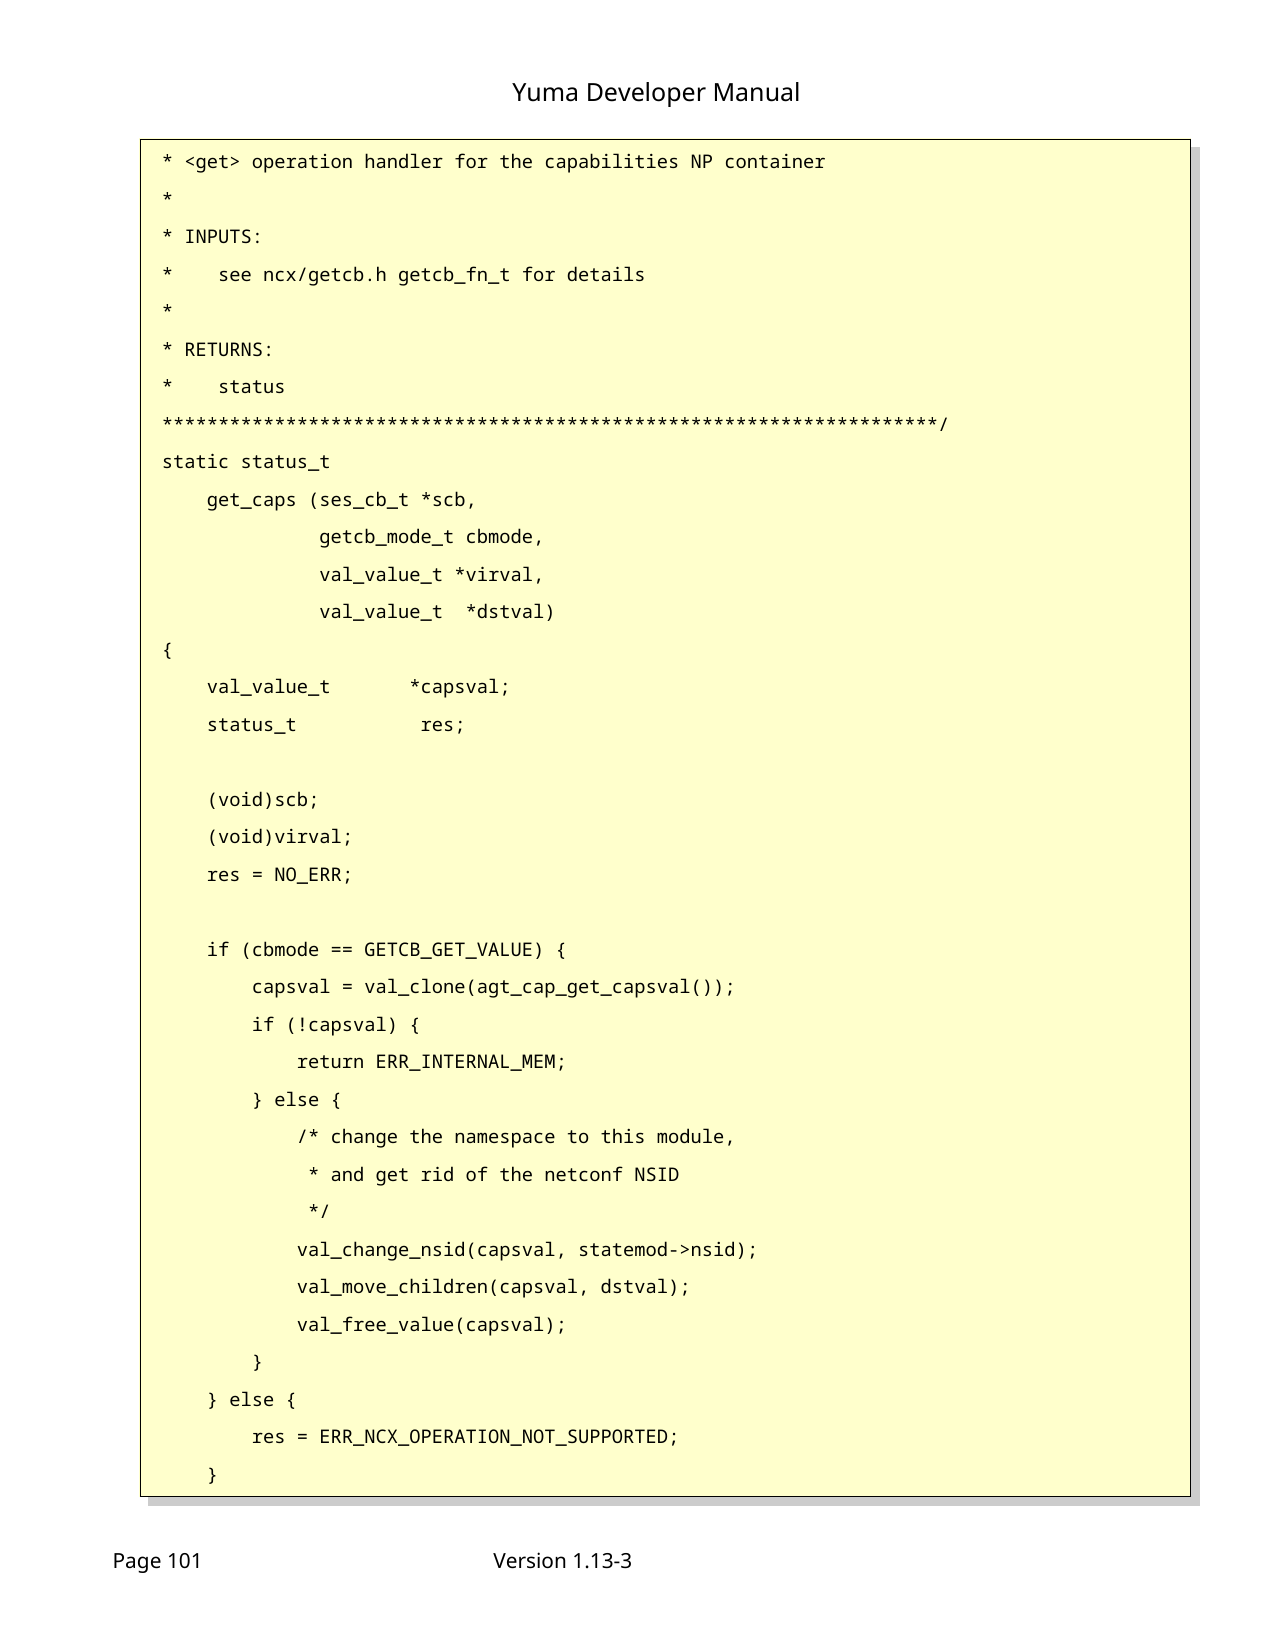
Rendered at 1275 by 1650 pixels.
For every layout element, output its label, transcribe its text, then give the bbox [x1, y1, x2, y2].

text val_move_children(capsval, dstval); [141, 1263, 1190, 1299]
text * see ncx/getcb.h getcb_fn_t for details [141, 251, 1190, 287]
text val_free_value(capsval); [141, 1301, 1190, 1337]
text get_caps (ses_cb_t *scb, [141, 476, 1190, 512]
text * and get rid of the netconf NSID [141, 1151, 1190, 1187]
text val_value_t *capsval; [141, 663, 1190, 699]
text * INPUTS: [141, 213, 1190, 249]
text res = NO_ERR; [141, 851, 1190, 887]
text /* change the namespace to this module, [141, 1113, 1190, 1149]
text } else { [141, 1076, 1190, 1112]
text } [141, 1338, 1190, 1374]
text return ERR_INTERNAL_MEM; [141, 1038, 1190, 1074]
text val_change_nsid(capsval, statemod->nsid); [141, 1226, 1190, 1262]
text { [141, 626, 1190, 662]
text (void)virval; [141, 813, 1190, 849]
text if (!capsval) { [141, 1001, 1190, 1037]
text if (cbmode == GETCB_GET_VALUE) { [141, 926, 1190, 962]
text } else { [141, 1376, 1190, 1412]
text static status_t [141, 438, 1190, 474]
text getcb_mode_t cbmode, [141, 513, 1190, 549]
text } [141, 1451, 1190, 1496]
text res = ERR_NCX_OPERATION_NOT_SUPPORTED; [141, 1413, 1190, 1449]
text * RETURNS: [141, 326, 1190, 362]
text * [141, 288, 1190, 324]
text (void)scb; [141, 776, 1190, 812]
text */ [141, 1188, 1190, 1224]
text * status [141, 363, 1190, 399]
text *********************************************************************/ [141, 401, 1190, 437]
text status_t res; [141, 701, 1190, 737]
text val_value_t *dstval) [141, 588, 1190, 624]
text capsval = val_clone(agt_cap_get_capsval()); [141, 963, 1190, 999]
text * [141, 176, 1190, 212]
text val_value_t *virval, [141, 551, 1190, 587]
text * <get> operation handler for the capabilities NP container [141, 140, 1190, 174]
